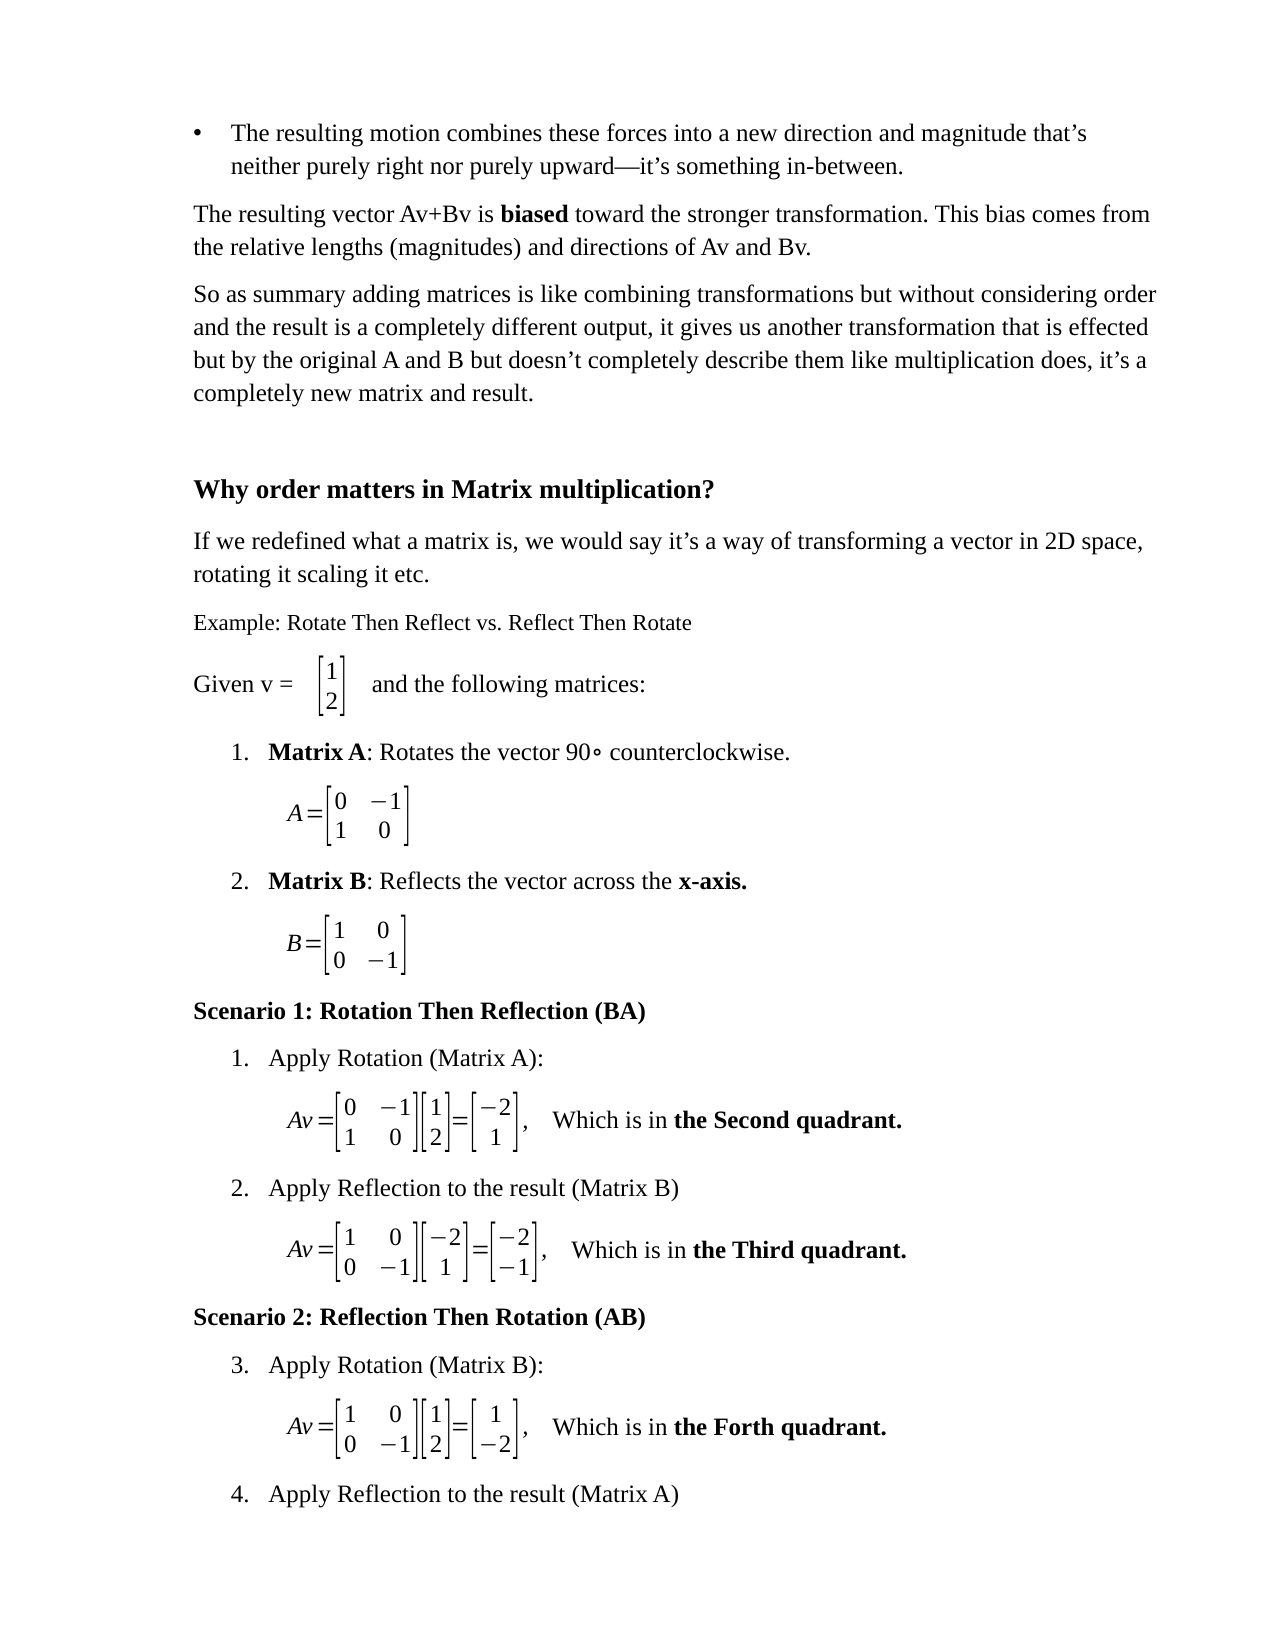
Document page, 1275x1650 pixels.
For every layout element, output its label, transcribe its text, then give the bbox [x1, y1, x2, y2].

list The resulting motion combines these forces into a new direction and magnitude that’s neither purely right nor purely upward—it’s something in-between. [193, 118, 1157, 180]
text Scenario 2: Reflection Then Rotation (AB) [118, 1302, 1157, 1331]
list Apply Reflection to the result (Matrix A) [231, 1479, 1157, 1508]
text The resulting vector Av+Bv is biased toward the stronger transformation. This bias comes from the relative lengths (magnitudes) and directions of Av and Bv. [118, 199, 1157, 261]
list Apply Rotation (Matrix B): [231, 1350, 1157, 1379]
list Which is in the Forth quadrant. [231, 1397, 1157, 1461]
text Given v = and the following matrices: [118, 654, 1157, 718]
list Apply Reflection to the result (Matrix B) [231, 1173, 1157, 1202]
list Which is in the Second quadrant. [231, 1091, 1157, 1154]
text If we redefined what a matrix is, we would say it’s a way of transforming a vector in 2D space, rotating it scaling it etc. [118, 524, 1157, 588]
list Matrix A: Rotates the vector 90∘ counterclockwise. [231, 737, 1157, 766]
list Matrix B: Reflects the vector across the x-axis. [231, 866, 1157, 895]
text Scenario 1: Rotation Then Reflection (BA) [118, 996, 1157, 1024]
list Which is in the Third quadrant. [231, 1220, 1157, 1283]
text Example: Rotate Then Reflect vs. Reflect Then Rotate [118, 607, 1157, 636]
list Apply Rotation (Matrix A): [231, 1043, 1157, 1072]
text Why order matters in Matrix multiplication? [118, 474, 1157, 505]
text So as summary adding matrices is like combining transformations but without considering order and the result is a completely different output, it gives us another transformation that is effected but by the original A and B but doesn’t completely describe them like multiplication does, it’s a completely new matrix and result. [118, 279, 1157, 407]
